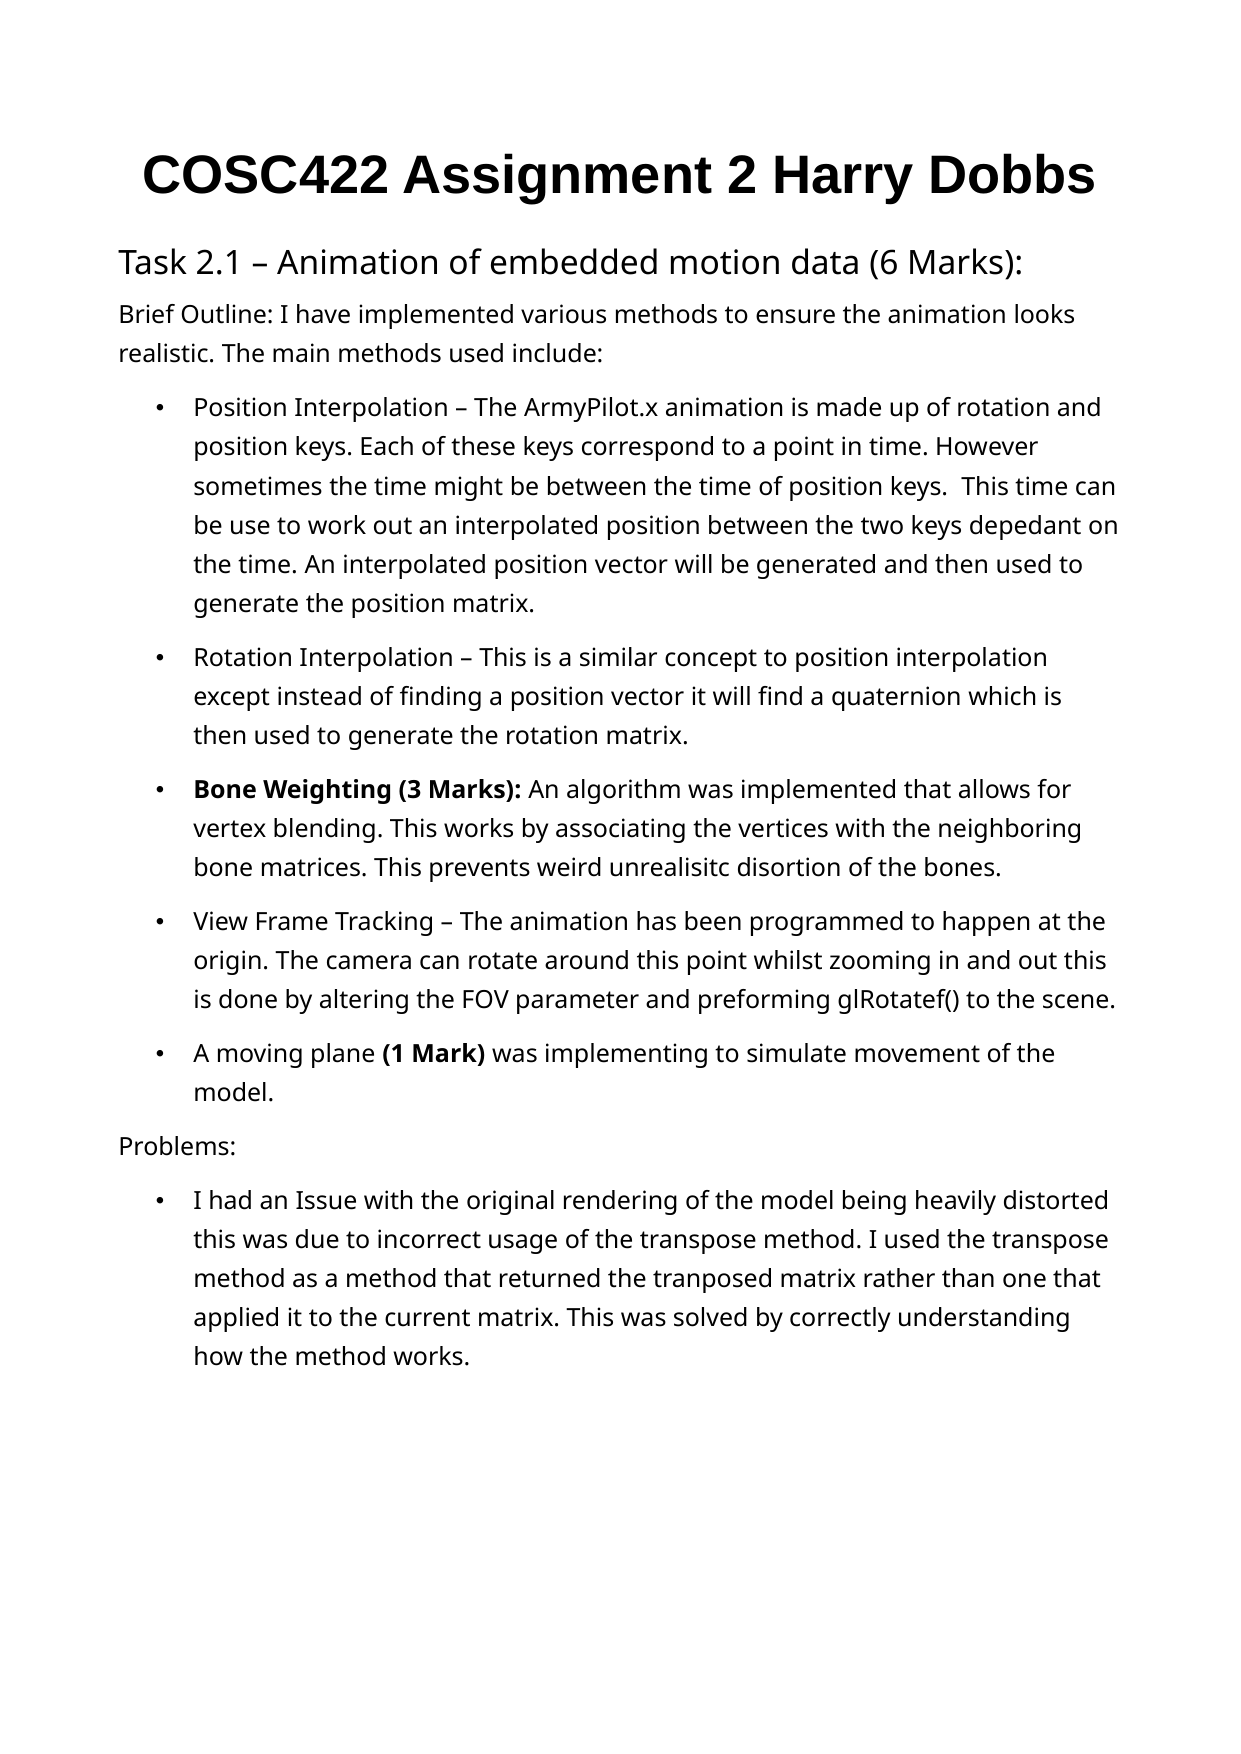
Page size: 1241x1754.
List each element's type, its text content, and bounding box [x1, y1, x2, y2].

list I had an Issue with the original rendering of the model being heavily distorted this was due to incorrect usage of the transpose method. I used the transpose method as a method that returned the tranposed matrix rather than one that applied it to the current matrix. This was solved by correctly understanding how the method works. [156, 1182, 1122, 1373]
list A moving plane (1 Mark) was implementing to simulate movement of the model. [156, 1036, 1122, 1109]
title COSC422 Assignment 2 Harry Dobbs [118, 143, 1122, 205]
list Position Interpolation – The ArmyPilot.x animation is made up of rotation and position keys. Each of these keys correspond to a point in time. However sometimes the time might be between the time of position keys. This time can be use to work out an interpolated position between the two keys depedant on the time. An interpolated position vector will be generated and then used to generate the position matrix. [156, 390, 1122, 620]
subtitle Task 2.1 – Animation of embedded motion data (6 Marks): [118, 239, 1122, 284]
list Rotation Interpolation – This is a similar concept to position interpolation except instead of finding a position vector it will find a quaternion which is then used to generate the rotation matrix. [156, 639, 1122, 752]
list Bone Weighting (3 Marks): An algorithm was implemented that allows for vertex blending. This works by associating the vertices with the neighboring bone matrices. This prevents weird unrealisitc disortion of the bones. [156, 772, 1122, 884]
text Problems: [118, 1129, 1122, 1163]
text Brief Outline: I have implemented various methods to ensure the animation looks realistic. The main methods used include: [118, 297, 1122, 370]
list View Frame Tracking – The animation has been programmed to happen at the origin. The camera can rotate around this point whilst zooming in and out this is done by altering the FOV parameter and preforming glRotatef() to the scene. [156, 904, 1122, 1016]
